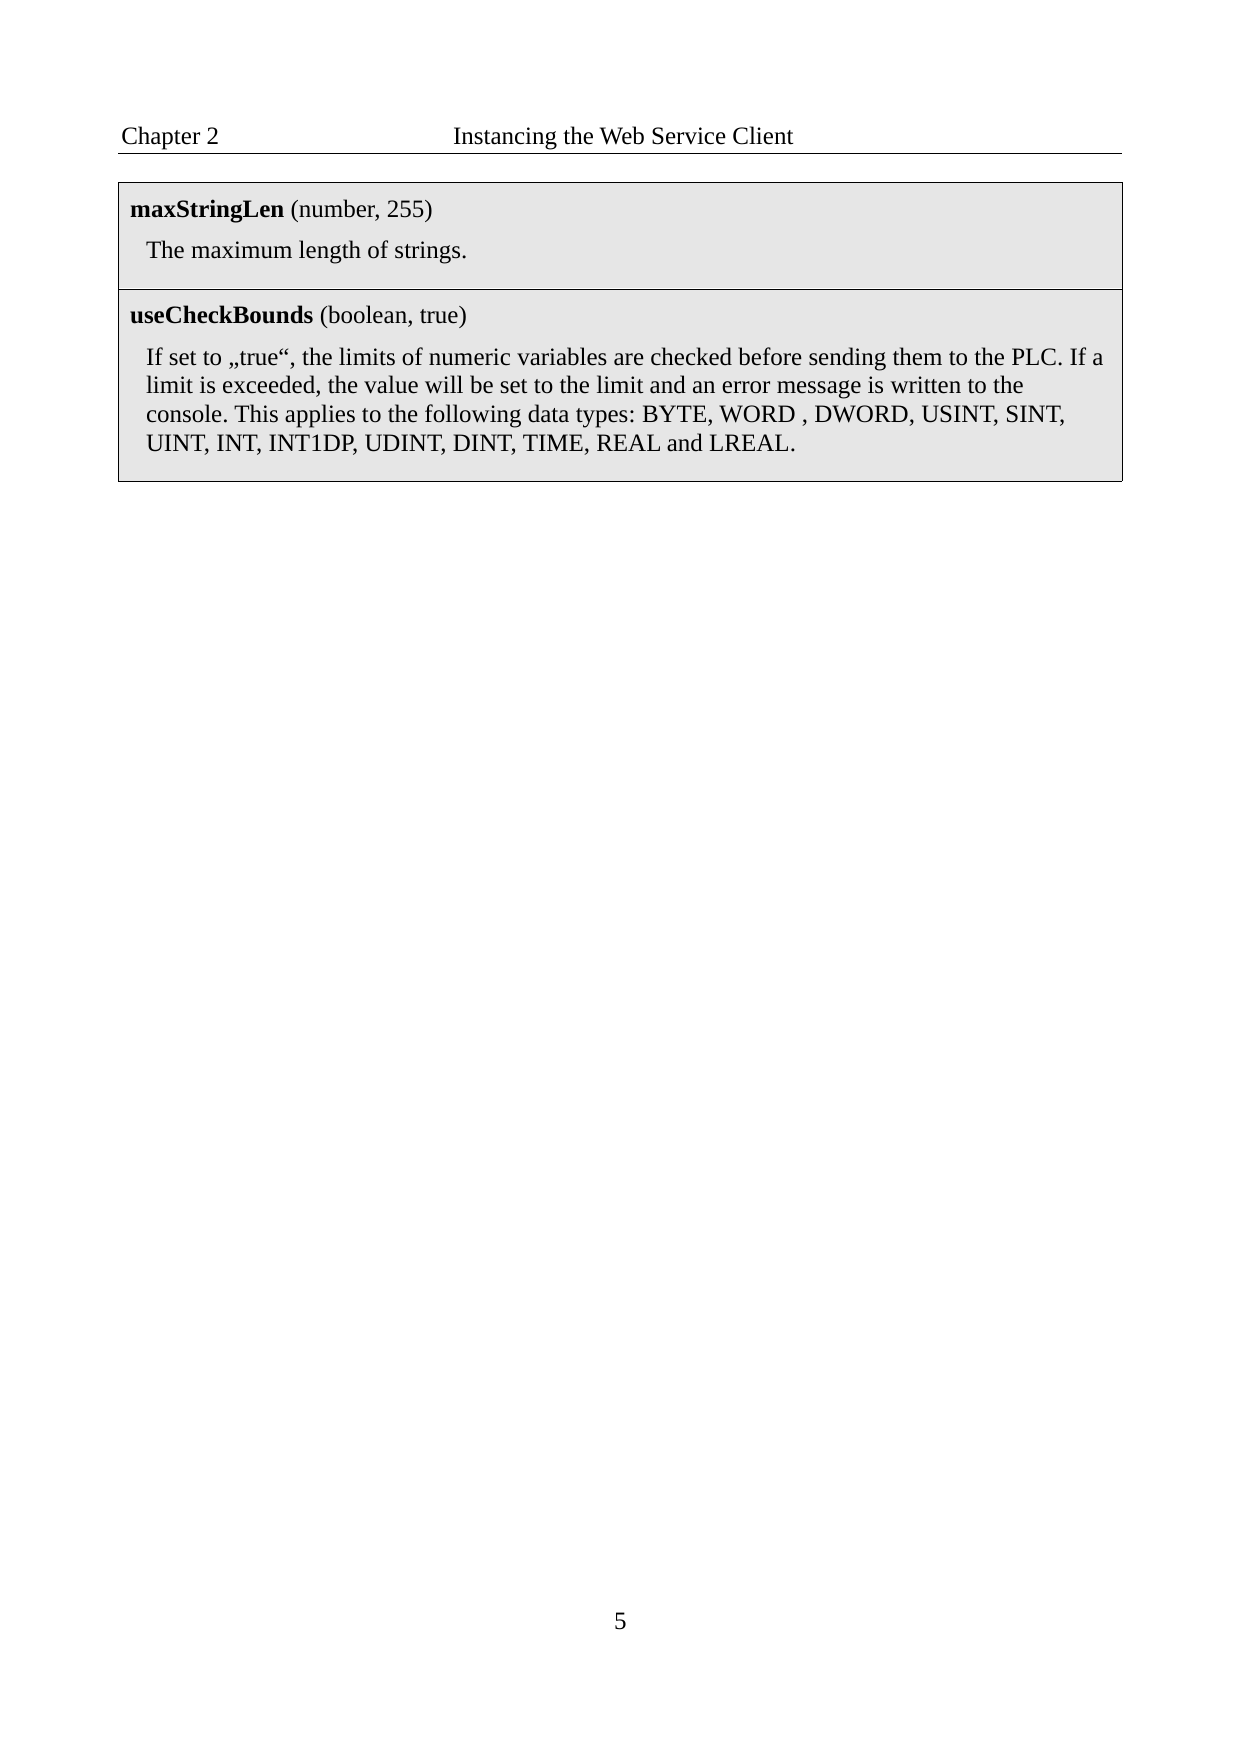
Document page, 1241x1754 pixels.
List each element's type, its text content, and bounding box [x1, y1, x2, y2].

table_cell maxStringLen (number, 255) The maximum length of strings. [119, 183, 1122, 288]
table_cell useCheckBounds (boolean, true) If set to „true“, the limits of numeric variables are checked before sending them to the PLC. If a limit is exceeded, the value will be set to the limit and an error message is written to the console. This applies to the following data types: BYTE, WORD , DWORD, USINT, SINT, UINT, INT, INT1DP, UDINT, DINT, TIME, REAL and LREAL. [119, 290, 1122, 481]
